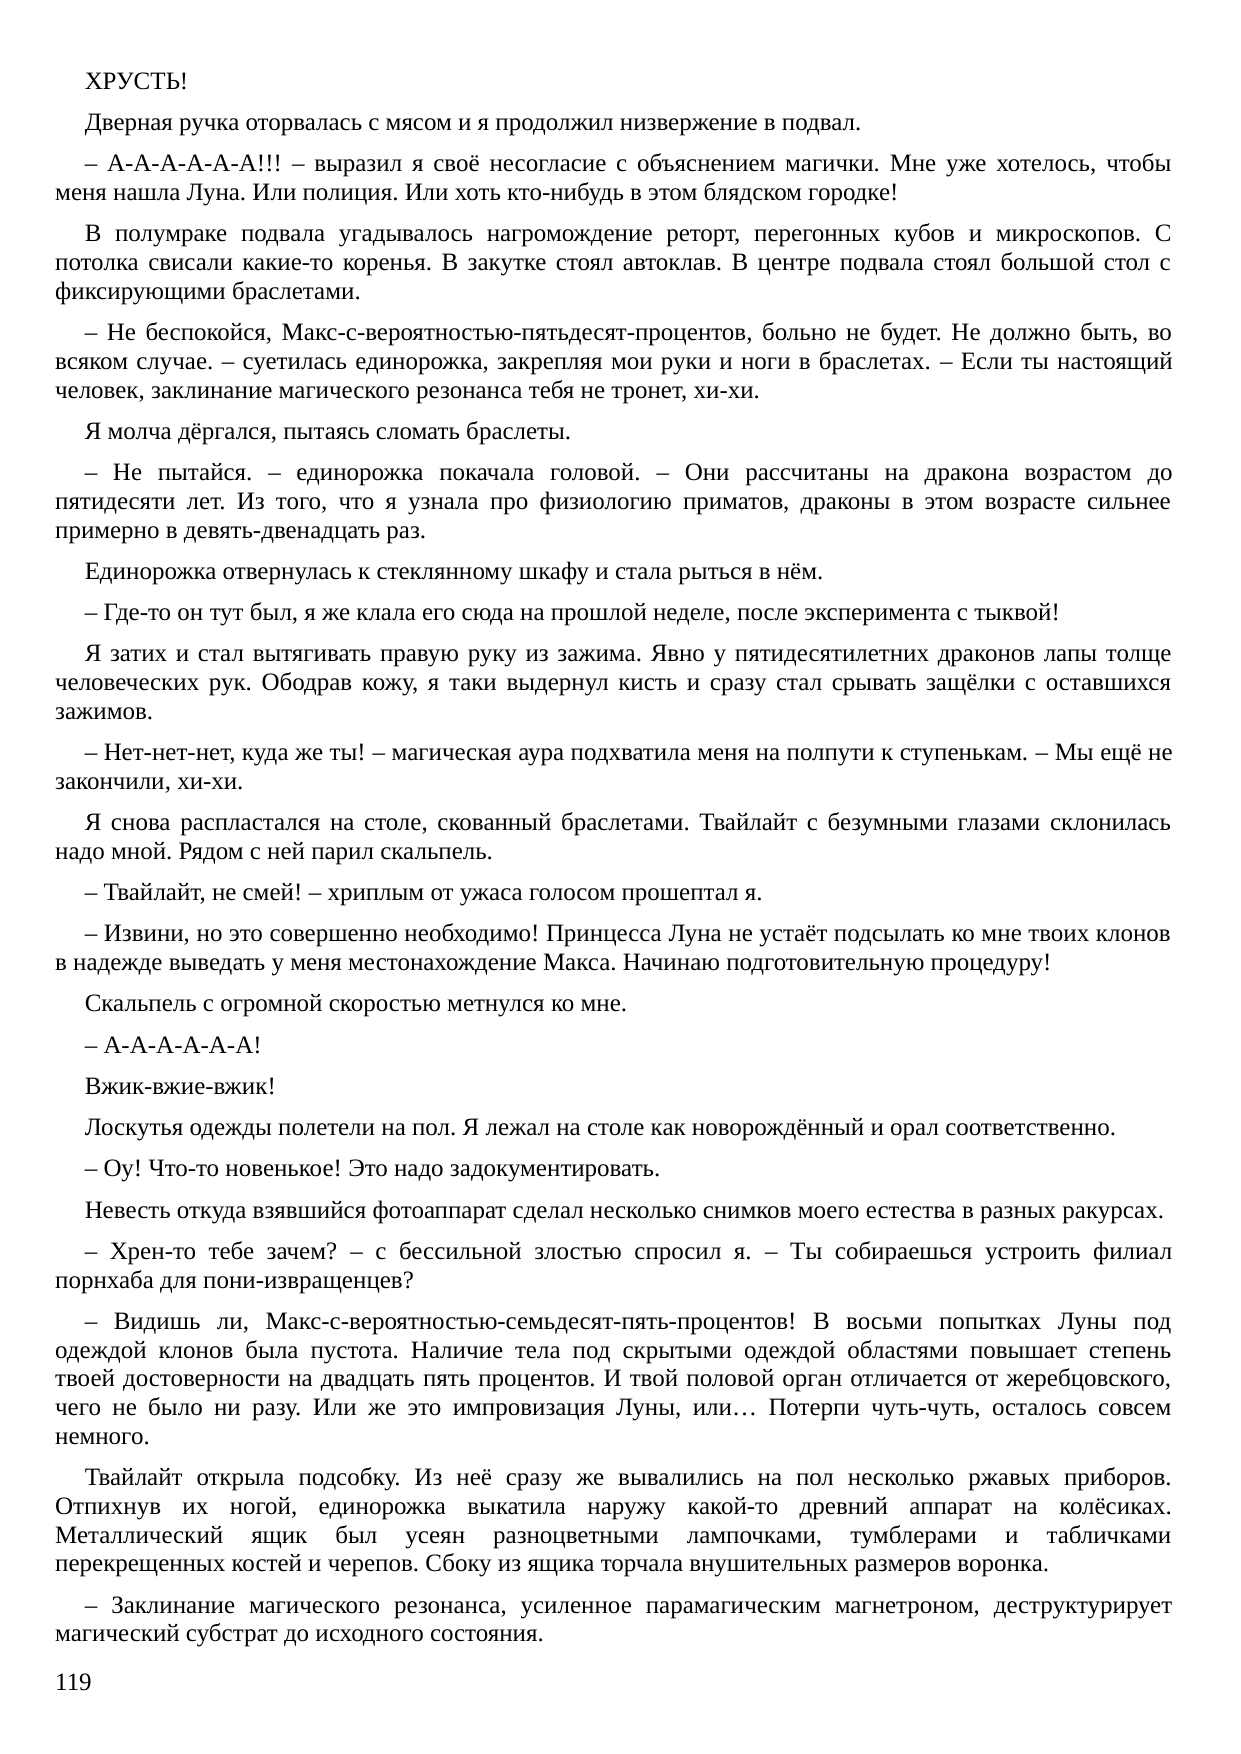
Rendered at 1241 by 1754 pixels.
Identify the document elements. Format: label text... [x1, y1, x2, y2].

text – Твайлайт, не смей! – хриплым от ужаса голосом прошептал я. [55, 877, 1173, 906]
text – А-А-А-А-А-А!!! – выразил я своё несогласие с объяснением магички. Мне уже хотелось, чтобы меня нашла Луна. Или полиция. Или хоть кто-нибудь в этом блядском городке! [55, 148, 1173, 206]
text – Извини, но это совершенно необходимо! Принцесса Луна не устаёт подсылать ко мне твоих клонов в надежде выведать у меня местонахождение Макса. Начинаю подготовительную процедуру! [55, 918, 1173, 976]
text – Где-то он тут был, я же клала его сюда на прошлой неделе, после эксперимента с тыквой! [55, 597, 1173, 626]
text Дверная ручка оторвалась с мясом и я продолжил низвержение в подвал. [55, 107, 1173, 136]
text Единорожка отвернулась к стеклянному шкафу и стала рыться в нём. [55, 556, 1173, 585]
text ХРУСТЬ! [55, 66, 1173, 95]
text Невесть откуда взявшийся фотоаппарат сделал несколько снимков моего естества в разных ракурсах. [55, 1195, 1173, 1223]
text – Видишь ли, Макс-с-вероятностью-семьдесят-пять-процентов! В восьми попытках Луны под одеждой клонов была пустота. Наличие тела под скрытыми одеждой областями повышает степень твоей достоверности на двадцать пять процентов. И твой половой орган отличается от жеребцовского, чего не было ни разу. Или же это импровизация Луны, или… Потерпи чуть-чуть, осталось совсем немного. [55, 1306, 1173, 1450]
text В полумраке подвала угадывалось нагромождение реторт, перегонных кубов и микроскопов. С потолка свисали какие-то коренья. В закутке стоял автоклав. В центре подвала стоял большой стол с фиксирующими браслетами. [55, 218, 1173, 305]
text Скальпель с огромной скоростью метнулся ко мне. [55, 988, 1173, 1017]
text Лоскутья одежды полетели на пол. Я лежал на столе как новорождённый и орал соответственно. [55, 1112, 1173, 1141]
text Я снова распластался на столе, скованный браслетами. Твайлайт с безумными глазами склонилась надо мной. Рядом с ней парил скальпель. [55, 807, 1173, 865]
text – Нет-нет-нет, куда же ты! – магическая аура подхватила меня на полпути к ступенькам. – Мы ещё не закончили, хи-хи. [55, 737, 1173, 795]
text – Заклинание магического резонанса, усиленное парамагическим магнетроном, деструктурирует магический субстрат до исходного состояния. [55, 1590, 1173, 1647]
text Твайлайт открыла подсобку. Из неё сразу же вывалились на пол несколько ржавых приборов. Отпихнув их ногой, единорожка выкатила наружу какой-то древний аппарат на колёсиках. Металлический ящик был усеян разноцветными лампочками, тумблерами и табличками перекрещенных костей и черепов. Сбоку из ящика торчала внушительных размеров воронка. [55, 1462, 1173, 1577]
text – А-А-А-А-А-А! [55, 1030, 1173, 1058]
text – Не беспокойся, Макс-с-вероятностью-пятьдесят-процентов, больно не будет. Не должно быть, во всяком случае. – суетилась единорожка, закрепляя мои руки и ноги в браслетах. – Если ты настоящий человек, заклинание магического резонанса тебя не тронет, хи-хи. [55, 317, 1173, 403]
text – Оу! Что-то новенькое! Это надо задокументировать. [55, 1153, 1173, 1182]
text Вжик-вжие-вжик! [55, 1071, 1173, 1100]
text Я затих и стал вытягивать правую руку из зажима. Явно у пятидесятилетних драконов лапы толще человеческих рук. Ободрав кожу, я таки выдернул кисть и сразу стал срывать защёлки с оставшихся зажимов. [55, 638, 1173, 725]
text – Хрен-то тебе зачем? – с бессильной злостью спросил я. – Ты собираешься устроить филиал порнхаба для пони-извращенцев? [55, 1236, 1173, 1293]
text – Не пытайся. – единорожка покачала головой. – Они рассчитаны на дракона возрастом до пятидесяти лет. Из того, что я узнала про физиологию приматов, драконы в этом возрасте сильнее примерно в девять-двенадцать раз. [55, 457, 1173, 543]
text Я молча дёргался, пытаясь сломать браслеты. [55, 416, 1173, 445]
